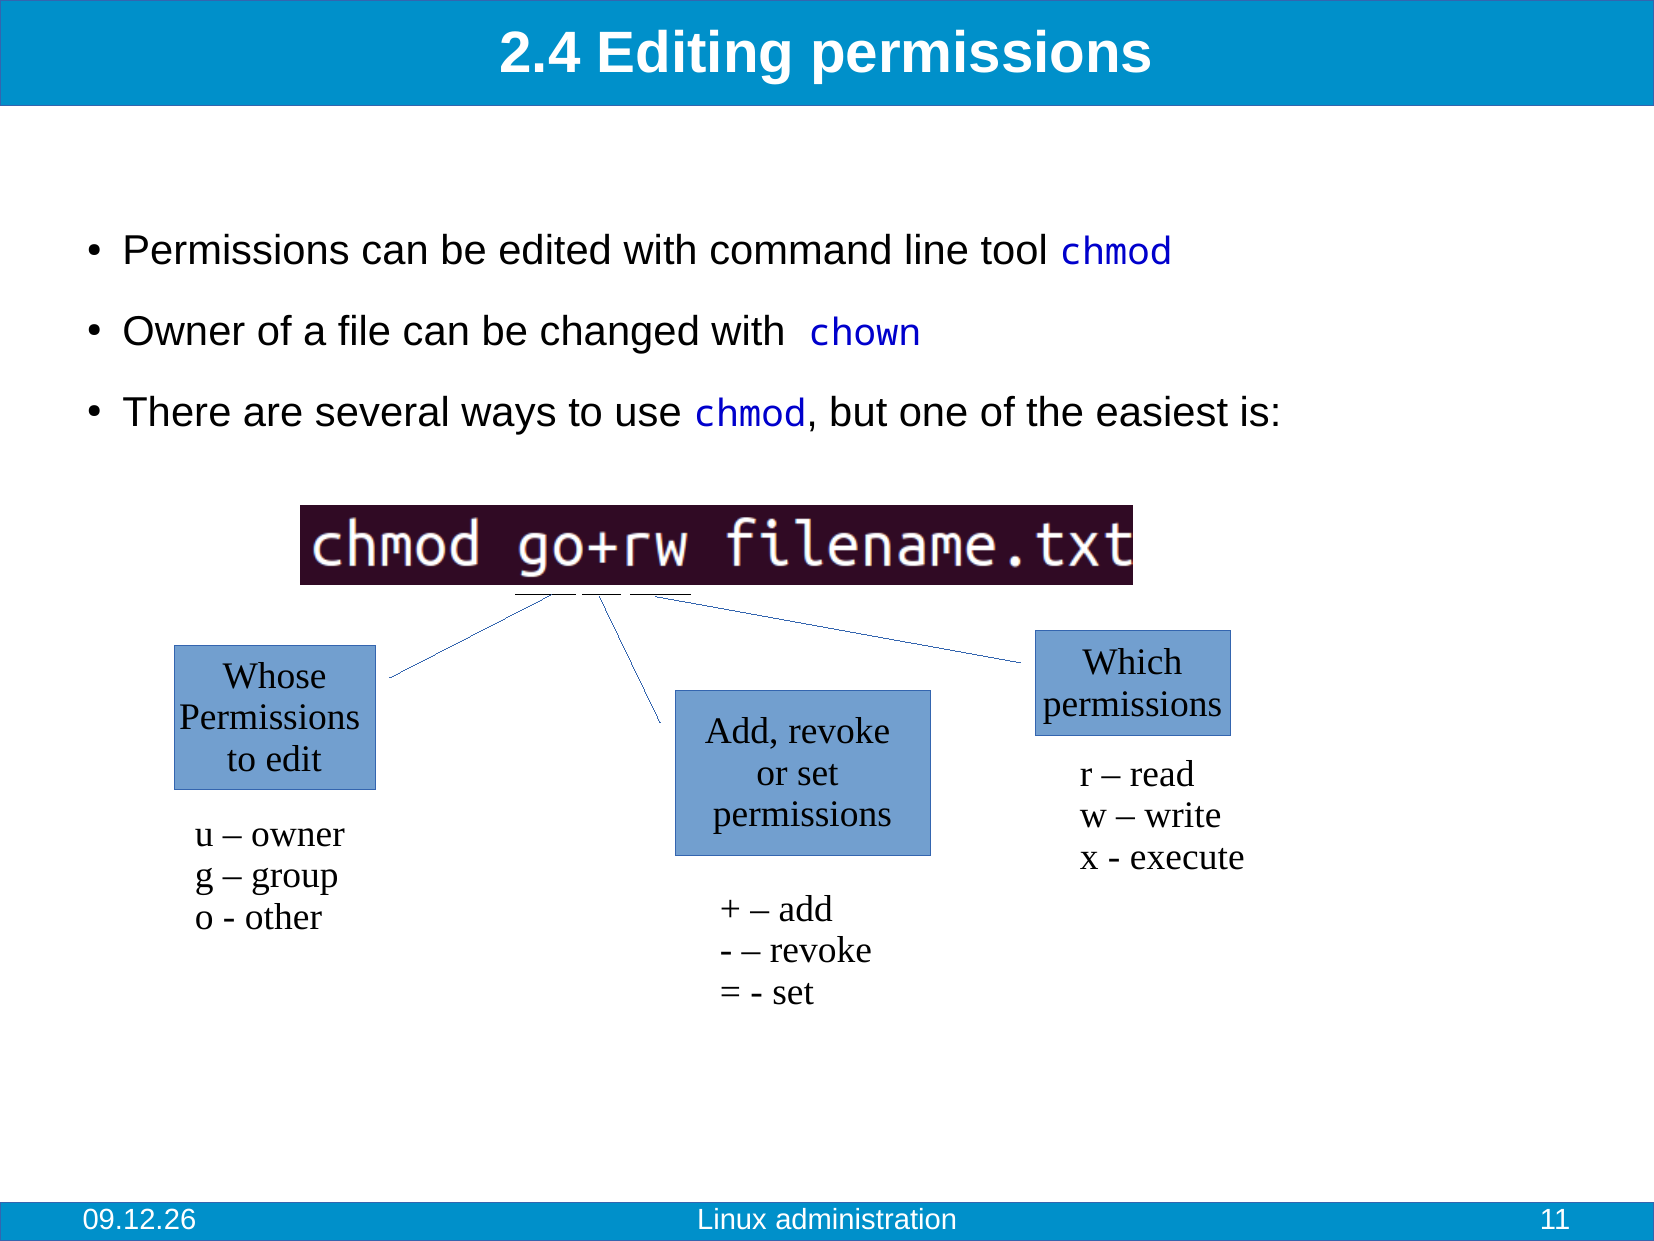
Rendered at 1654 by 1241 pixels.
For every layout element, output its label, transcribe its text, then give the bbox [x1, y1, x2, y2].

text_box Add, revoke or set permissions [675, 690, 930, 855]
text_box Which permissions [1035, 630, 1230, 735]
text_box r – read w – write x - execute [1065, 745, 1351, 886]
list Permissions can be edited with command line tool chmod Owner of a file can be changed with chown There are several ways to use chmod, but one of the easiest is: [86, 225, 1576, 945]
text_box u – owner g – group o - other [180, 805, 466, 946]
picture [300, 505, 1133, 586]
text_box Whose Permissions to edit [174, 645, 375, 789]
title 2.4 Editing permissions [0, 0, 1654, 106]
text_box + – add - – revoke = - set [705, 880, 991, 1021]
